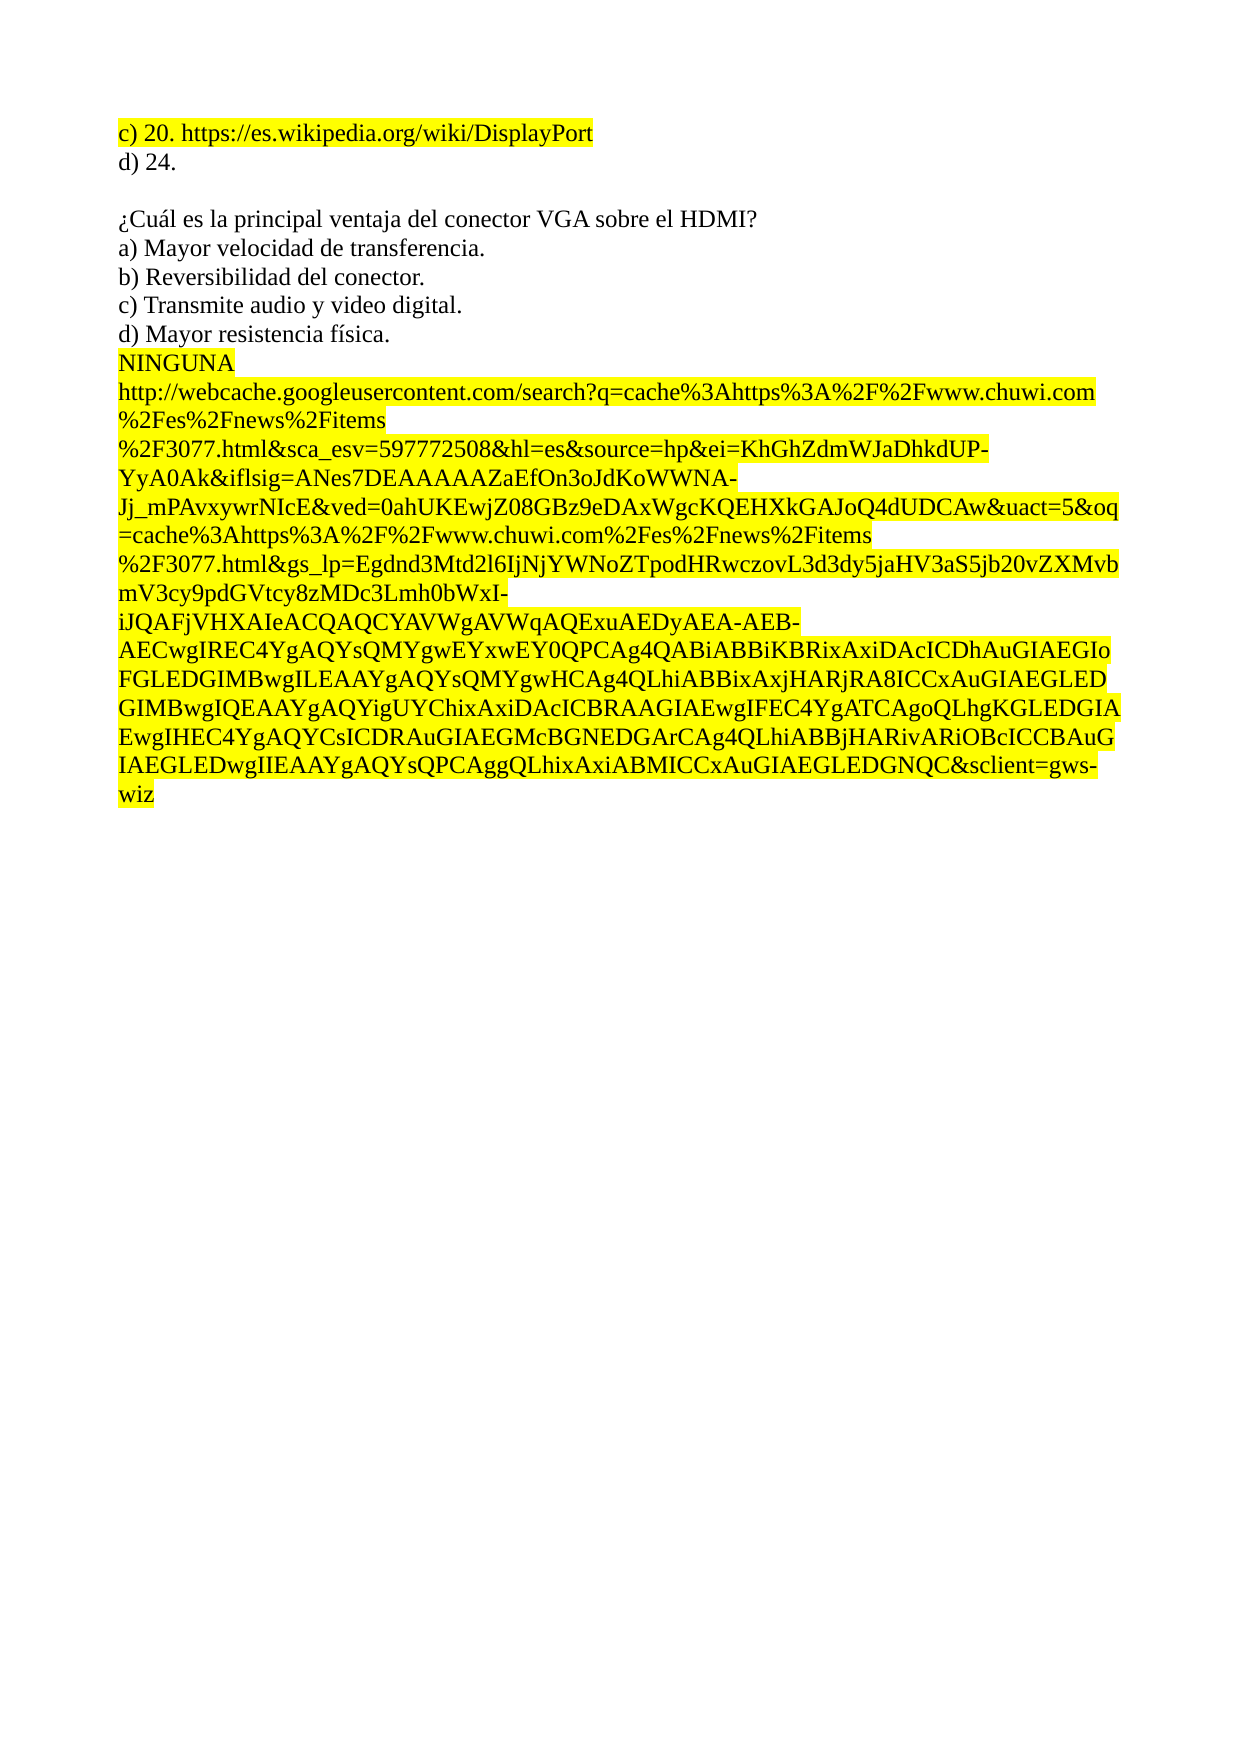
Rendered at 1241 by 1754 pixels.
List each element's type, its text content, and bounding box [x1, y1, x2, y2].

text a) Mayor velocidad de transferencia. [118, 233, 1122, 262]
text b) Reversibilidad del conector. [118, 262, 1122, 291]
text NINGUNA [118, 348, 1122, 377]
text c) 20. https://es.wikipedia.org/wiki/DisplayPort [118, 118, 1122, 147]
text http://webcache.googleusercontent.com/search?q=cache%3Ahttps%3A%2F%2Fwww.chuwi.com%2Fes%2Fnews%2Fitems%2F3077.html&sca_esv=597772508&hl=es&source=hp&ei=KhGhZdmWJaDhkdUP-YyA0Ak&iflsig=ANes7DEAAAAAZaEfOn3oJdKoWWNA-Jj_mPAvxywrNIcE&ved=0ahUKEwjZ08GBz9eDAxWgcKQEHXkGAJoQ4dUDCAw&uact=5&oq=cache%3Ahttps%3A%2F%2Fwww.chuwi.com%2Fes%2Fnews%2Fitems%2F3077.html&gs_lp=Egdnd3Mtd2l6IjNjYWNoZTpodHRwczovL3d3dy5jaHV3aS5jb20vZXMvbmV3cy9pdGVtcy8zMDc3Lmh0bWxI-iJQAFjVHXAIeACQAQCYAVWgAVWqAQExuAEDyAEA-AEB-AECwgIREC4YgAQYsQMYgwEYxwEY0QPCAg4QABiABBiKBRixAxiDAcICDhAuGIAEGIoFGLEDGIMBwgILEAAYgAQYsQMYgwHCAg4QLhiABBixAxjHARjRA8ICCxAuGIAEGLEDGIMBwgIQEAAYgAQYigUYChixAxiDAcICBRAAGIAEwgIFEC4YgATCAgoQLhgKGLEDGIAEwgIHEC4YgAQYCsICDRAuGIAEGMcBGNEDGArCAg4QLhiABBjHARivARiOBcICCBAuGIAEGLEDwgIIEAAYgAQYsQPCAggQLhixAxiABMICCxAuGIAEGLEDGNQC&sclient=gws-wiz [118, 377, 1122, 808]
text d) 24. [118, 147, 1122, 176]
text ¿Cuál es la principal ventaja del conector VGA sobre el HDMI? [118, 204, 1122, 233]
text c) Transmite audio y video digital. [118, 291, 1122, 319]
text d) Mayor resistencia física. [118, 319, 1122, 348]
